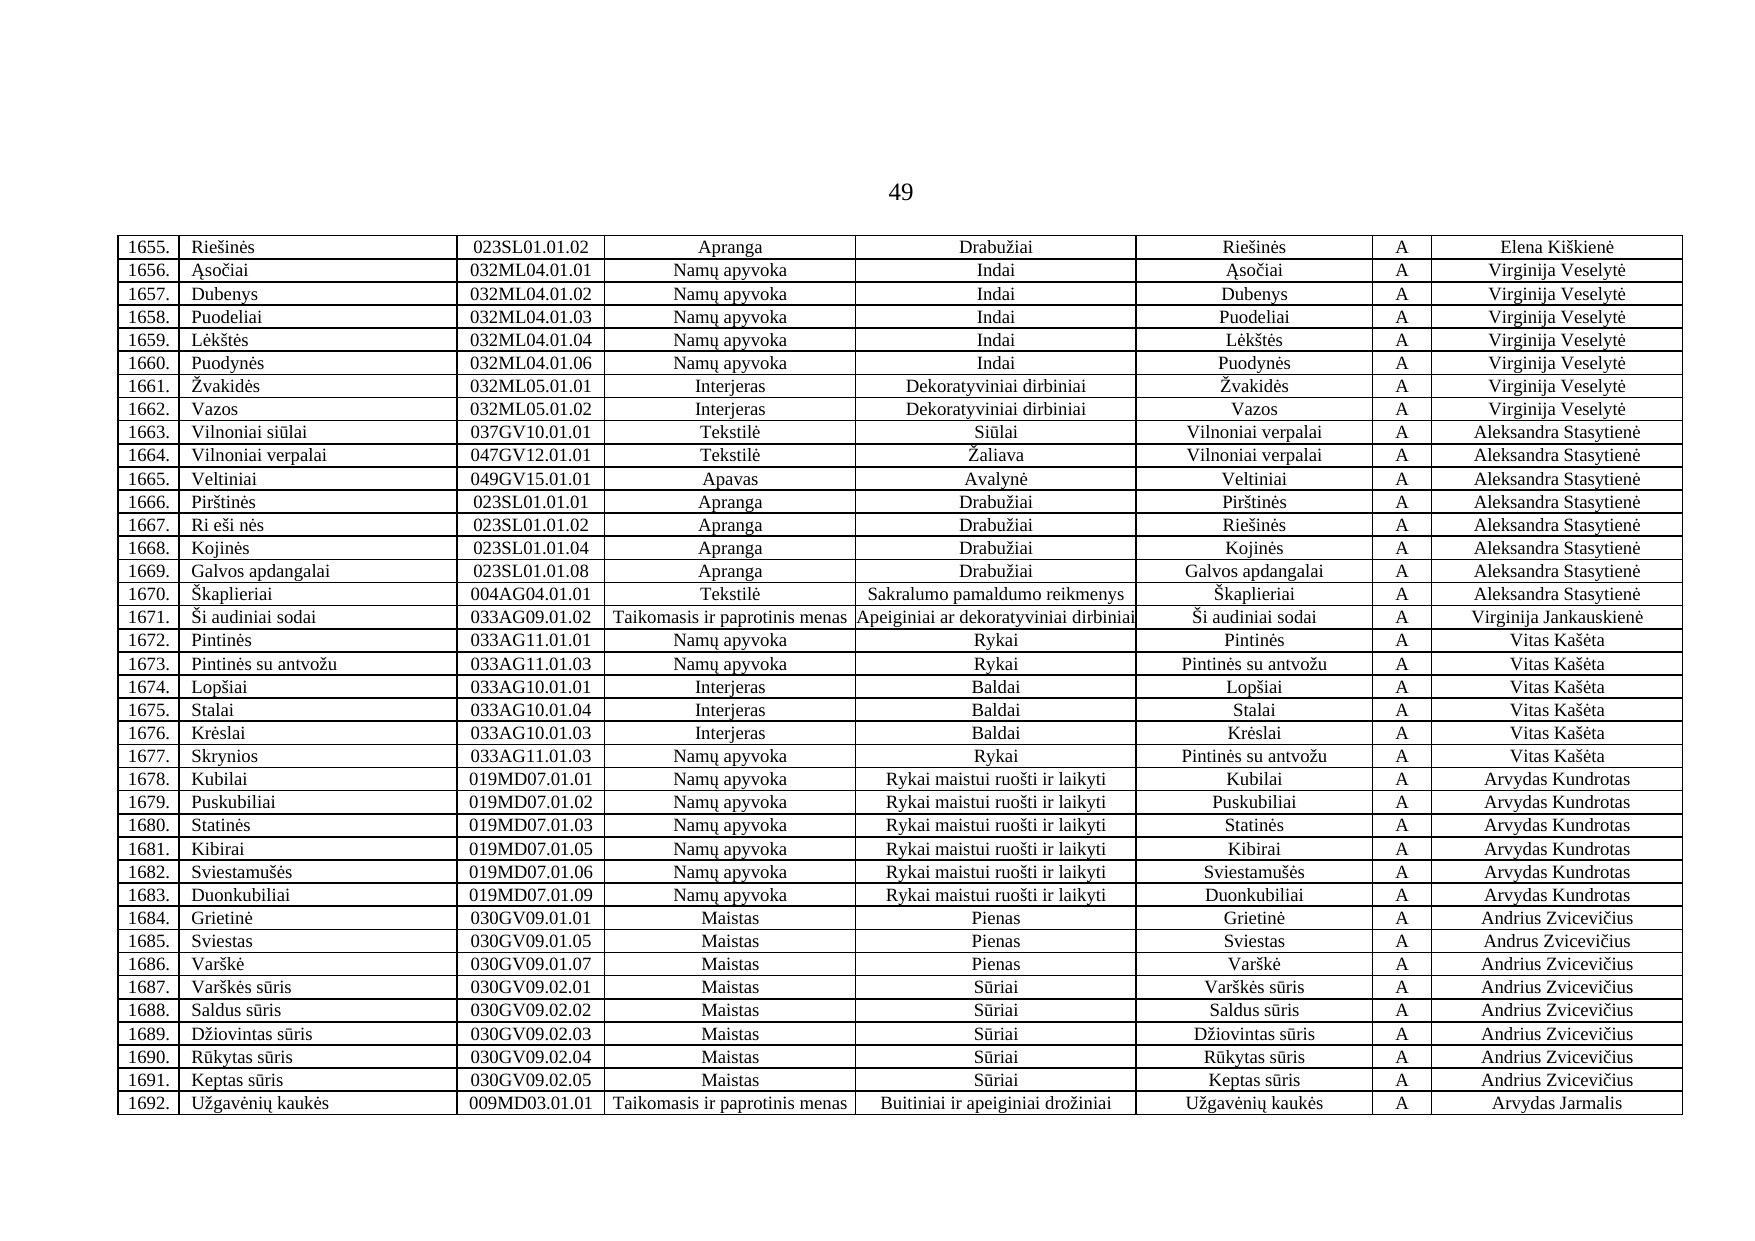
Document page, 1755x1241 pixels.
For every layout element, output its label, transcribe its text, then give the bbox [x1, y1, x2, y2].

table_cell Virginija Jankauskienė [1432, 606, 1682, 628]
table_cell Arvydas Jarmalis [1432, 1092, 1682, 1113]
table_cell Sakralumo pamaldumo reikmenys [856, 583, 1135, 605]
table_cell Vitas Kašėta [1432, 676, 1682, 697]
table_cell Aleksandra Stasytienė [1432, 514, 1682, 535]
table_cell Rykai maistui ruošti ir laikyti [856, 884, 1135, 905]
table_cell A [1373, 445, 1431, 466]
table_cell Dubenys [1137, 283, 1372, 304]
table_cell Statinės [180, 815, 456, 836]
table_cell Maistas [605, 1069, 855, 1090]
table_cell 047GV12.01.01 [458, 445, 604, 466]
table_cell Namų apyvoka [605, 306, 855, 327]
table_cell 1689. [119, 1023, 178, 1044]
table_cell Dekoratyviniai dirbiniai [856, 375, 1135, 397]
table_cell Pirštinės [180, 491, 456, 512]
table_cell Siūlai [856, 421, 1135, 443]
table_cell Tekstilė [605, 583, 855, 605]
table_cell Interjeras [605, 375, 855, 397]
table_cell 1684. [119, 907, 178, 928]
table_cell Virginija Veselytė [1432, 398, 1682, 420]
table_cell Maistas [605, 1000, 855, 1021]
table_cell Arvydas Kundrotas [1432, 838, 1682, 859]
table_cell Vitas Kašėta [1432, 630, 1682, 651]
table_cell 1683. [119, 884, 178, 905]
table_cell 023SL01.01.02 [458, 514, 604, 535]
table_cell Avalynė [856, 468, 1135, 489]
table_cell Maistas [605, 930, 855, 952]
table_cell Pienas [856, 953, 1135, 975]
table_cell A [1373, 491, 1431, 512]
table_cell 1690. [119, 1046, 178, 1067]
table_cell Džiovintas sūris [1137, 1023, 1372, 1044]
table_cell A [1373, 1023, 1431, 1044]
table_cell Sviestamušės [180, 861, 456, 882]
table_cell A [1373, 583, 1431, 605]
table_cell 033AG11.01.03 [458, 745, 604, 767]
table_cell Dubenys [180, 283, 456, 304]
table_cell 049GV15.01.01 [458, 468, 604, 489]
table_cell Elena Kiškienė [1432, 236, 1682, 258]
table_cell Rykai maistui ruošti ir laikyti [856, 861, 1135, 882]
table_cell Interjeras [605, 722, 855, 743]
table_cell Aleksandra Stasytienė [1432, 468, 1682, 489]
table_cell 1679. [119, 791, 178, 813]
table_cell Namų apyvoka [605, 791, 855, 813]
table_cell 1686. [119, 953, 178, 975]
table_cell Vitas Kašėta [1432, 653, 1682, 674]
table_cell Žaliava [856, 445, 1135, 466]
table_cell 009MD03.01.01 [458, 1092, 604, 1113]
table_cell 1681. [119, 838, 178, 859]
table_cell A [1373, 537, 1431, 558]
table_cell Kojinės [1137, 537, 1372, 558]
table_cell Andrius Zvicevičius [1432, 1046, 1682, 1067]
table_cell Rykai maistui ruošti ir laikyti [856, 791, 1135, 813]
table_cell Varškė [1137, 953, 1372, 975]
table_cell Saldus sūris [180, 1000, 456, 1021]
table_cell Keptas sūris [180, 1069, 456, 1090]
table_cell Puskubiliai [180, 791, 456, 813]
table_cell A [1373, 630, 1431, 651]
table_cell Namų apyvoka [605, 653, 855, 674]
table_cell 1655. [119, 236, 178, 258]
table_cell Drabužiai [856, 491, 1135, 512]
table_cell Virginija Veselytė [1432, 306, 1682, 327]
table_cell Puodynės [1137, 352, 1372, 373]
table_cell 004AG04.01.01 [458, 583, 604, 605]
table_cell 030GV09.01.01 [458, 907, 604, 928]
table_cell Maistas [605, 976, 855, 998]
table_cell 1688. [119, 1000, 178, 1021]
table_cell Vazos [1137, 398, 1372, 420]
table_cell 030GV09.02.05 [458, 1069, 604, 1090]
table_cell Duonkubiliai [1137, 884, 1372, 905]
table_cell 1678. [119, 768, 178, 790]
table_cell A [1373, 283, 1431, 304]
table_cell 1674. [119, 676, 178, 697]
table_cell A [1373, 1000, 1431, 1021]
table_cell 1675. [119, 699, 178, 720]
table_cell 030GV09.02.02 [458, 1000, 604, 1021]
table_cell A [1373, 722, 1431, 743]
table_cell Interjeras [605, 676, 855, 697]
table_cell Galvos apdangalai [180, 560, 456, 582]
table_cell 033AG09.01.02 [458, 606, 604, 628]
table_cell Lėkštės [1137, 329, 1372, 350]
table_cell Kubilai [180, 768, 456, 790]
table_cell 030GV09.01.07 [458, 953, 604, 975]
table_cell 1664. [119, 445, 178, 466]
table_cell A [1373, 306, 1431, 327]
table_cell Virginija Veselytė [1432, 260, 1682, 281]
table_cell Virginija Veselytė [1432, 329, 1682, 350]
table_cell Drabužiai [856, 514, 1135, 535]
table_cell 030GV09.02.01 [458, 976, 604, 998]
table_cell 1677. [119, 745, 178, 767]
table_cell 1667. [119, 514, 178, 535]
table_cell 032ML04.01.02 [458, 283, 604, 304]
table_cell Apeiginiai ar dekoratyviniai dirbiniai [856, 606, 1135, 628]
table_cell 1687. [119, 976, 178, 998]
table_cell Sūriai [856, 1046, 1135, 1067]
table_cell Andrius Zvicevičius [1432, 1023, 1682, 1044]
table_cell Stalai [1137, 699, 1372, 720]
table_cell 032ML05.01.02 [458, 398, 604, 420]
table_cell Namų apyvoka [605, 283, 855, 304]
table_cell Puodeliai [180, 306, 456, 327]
table_cell 1660. [119, 352, 178, 373]
table_cell 033AG11.01.03 [458, 653, 604, 674]
table_cell Pienas [856, 907, 1135, 928]
table_cell Andrus Zvicevičius [1432, 930, 1682, 952]
table_cell Kibirai [1137, 838, 1372, 859]
table_cell 023SL01.01.04 [458, 537, 604, 558]
table_cell Stalai [180, 699, 456, 720]
table_cell Kibirai [180, 838, 456, 859]
table_cell Taikomasis ir paprotinis menas [605, 1092, 855, 1113]
table_cell 1685. [119, 930, 178, 952]
table_cell A [1373, 861, 1431, 882]
table_cell A [1373, 653, 1431, 674]
table_cell Puodynės [180, 352, 456, 373]
table_cell Arvydas Kundrotas [1432, 861, 1682, 882]
table_cell Indai [856, 352, 1135, 373]
table_cell Riešinės [180, 236, 456, 258]
table_cell 030GV09.02.04 [458, 1046, 604, 1067]
table_cell Indai [856, 260, 1135, 281]
table_cell A [1373, 352, 1431, 373]
table_cell Rūkytas sūris [180, 1046, 456, 1067]
table_cell 032ML04.01.03 [458, 306, 604, 327]
table_cell Krėslai [1137, 722, 1372, 743]
table_cell Interjeras [605, 398, 855, 420]
table_cell 1657. [119, 283, 178, 304]
table_cell Pintinės [180, 630, 456, 651]
table_cell Apranga [605, 491, 855, 512]
table_cell 032ML04.01.01 [458, 260, 604, 281]
table_cell A [1373, 953, 1431, 975]
table_cell Maistas [605, 953, 855, 975]
table_cell Maistas [605, 1046, 855, 1067]
table_cell A [1373, 791, 1431, 813]
table_cell Namų apyvoka [605, 884, 855, 905]
table_cell Namų apyvoka [605, 838, 855, 859]
table_cell Žvakidės [1137, 375, 1372, 397]
table_cell Andrius Zvicevičius [1432, 1069, 1682, 1090]
table_cell Užgavėnių kaukės [1137, 1092, 1372, 1113]
table_cell Pintinės su antvožu [1137, 745, 1372, 767]
table_cell Lėkštės [180, 329, 456, 350]
table_cell 1668. [119, 537, 178, 558]
table_cell A [1373, 699, 1431, 720]
table_cell Kojinės [180, 537, 456, 558]
table_cell Vitas Kašėta [1432, 699, 1682, 720]
table_cell Varškės sūris [180, 976, 456, 998]
table_cell Lopšiai [1137, 676, 1372, 697]
table_cell 023SL01.01.01 [458, 491, 604, 512]
table_cell Škaplieriai [1137, 583, 1372, 605]
table_cell 1662. [119, 398, 178, 420]
table_cell Rykai maistui ruošti ir laikyti [856, 768, 1135, 790]
table_cell Varškė [180, 953, 456, 975]
table_cell Aleksandra Stasytienė [1432, 537, 1682, 558]
table_cell A [1373, 838, 1431, 859]
table_cell 023SL01.01.08 [458, 560, 604, 582]
table_cell Veltiniai [1137, 468, 1372, 489]
table_cell Drabužiai [856, 537, 1135, 558]
table_cell 1659. [119, 329, 178, 350]
table_cell Maistas [605, 1023, 855, 1044]
table_cell Grietinė [180, 907, 456, 928]
table_cell Vitas Kašėta [1432, 722, 1682, 743]
table_cell 033AG10.01.01 [458, 676, 604, 697]
table_cell Andrius Zvicevičius [1432, 976, 1682, 998]
table_cell 1666. [119, 491, 178, 512]
table_cell Ąsočiai [180, 260, 456, 281]
table_cell A [1373, 606, 1431, 628]
table_cell Baldai [856, 676, 1135, 697]
table_cell Riešinės [1137, 514, 1372, 535]
table_cell Ši audiniai sodai [1137, 606, 1372, 628]
table_cell Arvydas Kundrotas [1432, 791, 1682, 813]
table_cell Namų apyvoka [605, 630, 855, 651]
table_cell Pintinės su antvožu [180, 653, 456, 674]
table_cell Maistas [605, 907, 855, 928]
table_cell Sviestamušės [1137, 861, 1372, 882]
table_cell Aleksandra Stasytienė [1432, 560, 1682, 582]
table_cell 019MD07.01.03 [458, 815, 604, 836]
table_cell 032ML05.01.01 [458, 375, 604, 397]
table_cell Virginija Veselytė [1432, 352, 1682, 373]
table_cell A [1373, 907, 1431, 928]
table_cell Grietinė [1137, 907, 1372, 928]
table_cell Namų apyvoka [605, 260, 855, 281]
table_cell A [1373, 421, 1431, 443]
table_cell Sūriai [856, 1000, 1135, 1021]
table_cell Škaplieriai [180, 583, 456, 605]
table_cell Sūriai [856, 1069, 1135, 1090]
table_cell Duonkubiliai [180, 884, 456, 905]
table_cell Arvydas Kundrotas [1432, 884, 1682, 905]
table_cell Vilnoniai verpalai [1137, 421, 1372, 443]
table_cell 033AG11.01.01 [458, 630, 604, 651]
table_cell A [1373, 236, 1431, 258]
table_cell Rykai [856, 630, 1135, 651]
table_cell Vilnoniai verpalai [1137, 445, 1372, 466]
table_cell Namų apyvoka [605, 352, 855, 373]
table_cell A [1373, 930, 1431, 952]
table_cell Indai [856, 306, 1135, 327]
table_cell 1672. [119, 630, 178, 651]
table_cell 019MD07.01.05 [458, 838, 604, 859]
table_cell Vilnoniai verpalai [180, 445, 456, 466]
table_cell Virginija Veselytė [1432, 375, 1682, 397]
table_cell Indai [856, 329, 1135, 350]
table_cell Džiovintas sūris [180, 1023, 456, 1044]
table_cell 1682. [119, 861, 178, 882]
table_cell Rūkytas sūris [1137, 1046, 1372, 1067]
table_cell 1680. [119, 815, 178, 836]
table_cell Tekstilė [605, 445, 855, 466]
table_cell Veltiniai [180, 468, 456, 489]
table_cell A [1373, 375, 1431, 397]
table_cell Baldai [856, 722, 1135, 743]
table_cell Indai [856, 283, 1135, 304]
table_cell A [1373, 1092, 1431, 1113]
table_cell 032ML04.01.06 [458, 352, 604, 373]
table_cell Apranga [605, 537, 855, 558]
table_cell Namų apyvoka [605, 815, 855, 836]
table_cell Aleksandra Stasytienė [1432, 445, 1682, 466]
table_cell Pirštinės [1137, 491, 1372, 512]
table_cell Aleksandra Stasytienė [1432, 421, 1682, 443]
table_cell Aleksandra Stasytienė [1432, 583, 1682, 605]
table_cell 1661. [119, 375, 178, 397]
table_cell 019MD07.01.09 [458, 884, 604, 905]
table_cell Varškės sūris [1137, 976, 1372, 998]
table_cell Apranga [605, 560, 855, 582]
table_cell Apranga [605, 514, 855, 535]
table_cell Interjeras [605, 699, 855, 720]
table_cell Virginija Veselytė [1432, 283, 1682, 304]
table_cell Aleksandra Stasytienė [1432, 491, 1682, 512]
table_cell A [1373, 560, 1431, 582]
table_cell Rykai [856, 653, 1135, 674]
table_cell 1669. [119, 560, 178, 582]
table_cell Namų apyvoka [605, 745, 855, 767]
table_cell 1673. [119, 653, 178, 674]
table_cell 033AG10.01.04 [458, 699, 604, 720]
table_cell 032ML04.01.04 [458, 329, 604, 350]
table_cell 033AG10.01.03 [458, 722, 604, 743]
table_cell 1665. [119, 468, 178, 489]
table_cell Puodeliai [1137, 306, 1372, 327]
table_cell A [1373, 329, 1431, 350]
table_cell 030GV09.01.05 [458, 930, 604, 952]
table_cell Andrius Zvicevičius [1432, 1000, 1682, 1021]
table_cell Andrius Zvicevičius [1432, 907, 1682, 928]
table_cell 023SL01.01.02 [458, 236, 604, 258]
table_cell A [1373, 768, 1431, 790]
table_cell 019MD07.01.02 [458, 791, 604, 813]
table_cell Arvydas Kundrotas [1432, 815, 1682, 836]
table_cell Vilnoniai siūlai [180, 421, 456, 443]
table_cell Sviestas [1137, 930, 1372, 952]
table_cell Taikomasis ir paprotinis menas [605, 606, 855, 628]
table_cell A [1373, 745, 1431, 767]
table_cell Ši audiniai sodai [180, 606, 456, 628]
table_cell Užgavėnių kaukės [180, 1092, 456, 1113]
table_cell Ri eši nės [180, 514, 456, 535]
table_cell Sūriai [856, 1023, 1135, 1044]
table_cell Riešinės [1137, 236, 1372, 258]
table_cell Apavas [605, 468, 855, 489]
table_cell 1658. [119, 306, 178, 327]
table_cell Galvos apdangalai [1137, 560, 1372, 582]
table_cell Pienas [856, 930, 1135, 952]
table_cell Arvydas Kundrotas [1432, 768, 1682, 790]
table_cell Statinės [1137, 815, 1372, 836]
table_cell Sūriai [856, 976, 1135, 998]
table_cell Vitas Kašėta [1432, 745, 1682, 767]
table_cell A [1373, 676, 1431, 697]
table_cell Tekstilė [605, 421, 855, 443]
table_cell Namų apyvoka [605, 768, 855, 790]
table_cell 030GV09.02.03 [458, 1023, 604, 1044]
table_cell Sviestas [180, 930, 456, 952]
table_cell Žvakidės [180, 375, 456, 397]
table_cell 019MD07.01.06 [458, 861, 604, 882]
table_cell Saldus sūris [1137, 1000, 1372, 1021]
table_cell Buitiniai ir apeiginiai drožiniai [856, 1092, 1135, 1113]
table_cell Pintinės su antvožu [1137, 653, 1372, 674]
table_cell Drabužiai [856, 560, 1135, 582]
table_cell A [1373, 260, 1431, 281]
table_cell 1692. [119, 1092, 178, 1113]
table_cell Baldai [856, 699, 1135, 720]
table_cell 1670. [119, 583, 178, 605]
table_cell 1656. [119, 260, 178, 281]
table_cell 037GV10.01.01 [458, 421, 604, 443]
table_cell A [1373, 1069, 1431, 1090]
table_cell A [1373, 1046, 1431, 1067]
table_cell Andrius Zvicevičius [1432, 953, 1682, 975]
table_cell Krėslai [180, 722, 456, 743]
table_cell Namų apyvoka [605, 329, 855, 350]
table_cell Ąsočiai [1137, 260, 1372, 281]
table_cell 1671. [119, 606, 178, 628]
table_cell Vazos [180, 398, 456, 420]
table_cell 1663. [119, 421, 178, 443]
table_cell 1691. [119, 1069, 178, 1090]
table_cell Lopšiai [180, 676, 456, 697]
table_cell Rykai [856, 745, 1135, 767]
table_cell Keptas sūris [1137, 1069, 1372, 1090]
table_cell 1676. [119, 722, 178, 743]
table_cell A [1373, 976, 1431, 998]
table_cell Namų apyvoka [605, 861, 855, 882]
table_cell Rykai maistui ruošti ir laikyti [856, 838, 1135, 859]
table_cell A [1373, 884, 1431, 905]
table_cell A [1373, 514, 1431, 535]
table_cell A [1373, 398, 1431, 420]
table_cell Puskubiliai [1137, 791, 1372, 813]
table_cell Pintinės [1137, 630, 1372, 651]
table_cell Rykai maistui ruošti ir laikyti [856, 815, 1135, 836]
table_cell Kubilai [1137, 768, 1372, 790]
table_cell Dekoratyviniai dirbiniai [856, 398, 1135, 420]
table_cell 019MD07.01.01 [458, 768, 604, 790]
table_cell Apranga [605, 236, 855, 258]
table_cell A [1373, 815, 1431, 836]
table_cell A [1373, 468, 1431, 489]
table_cell Drabužiai [856, 236, 1135, 258]
table_cell Skrynios [180, 745, 456, 767]
